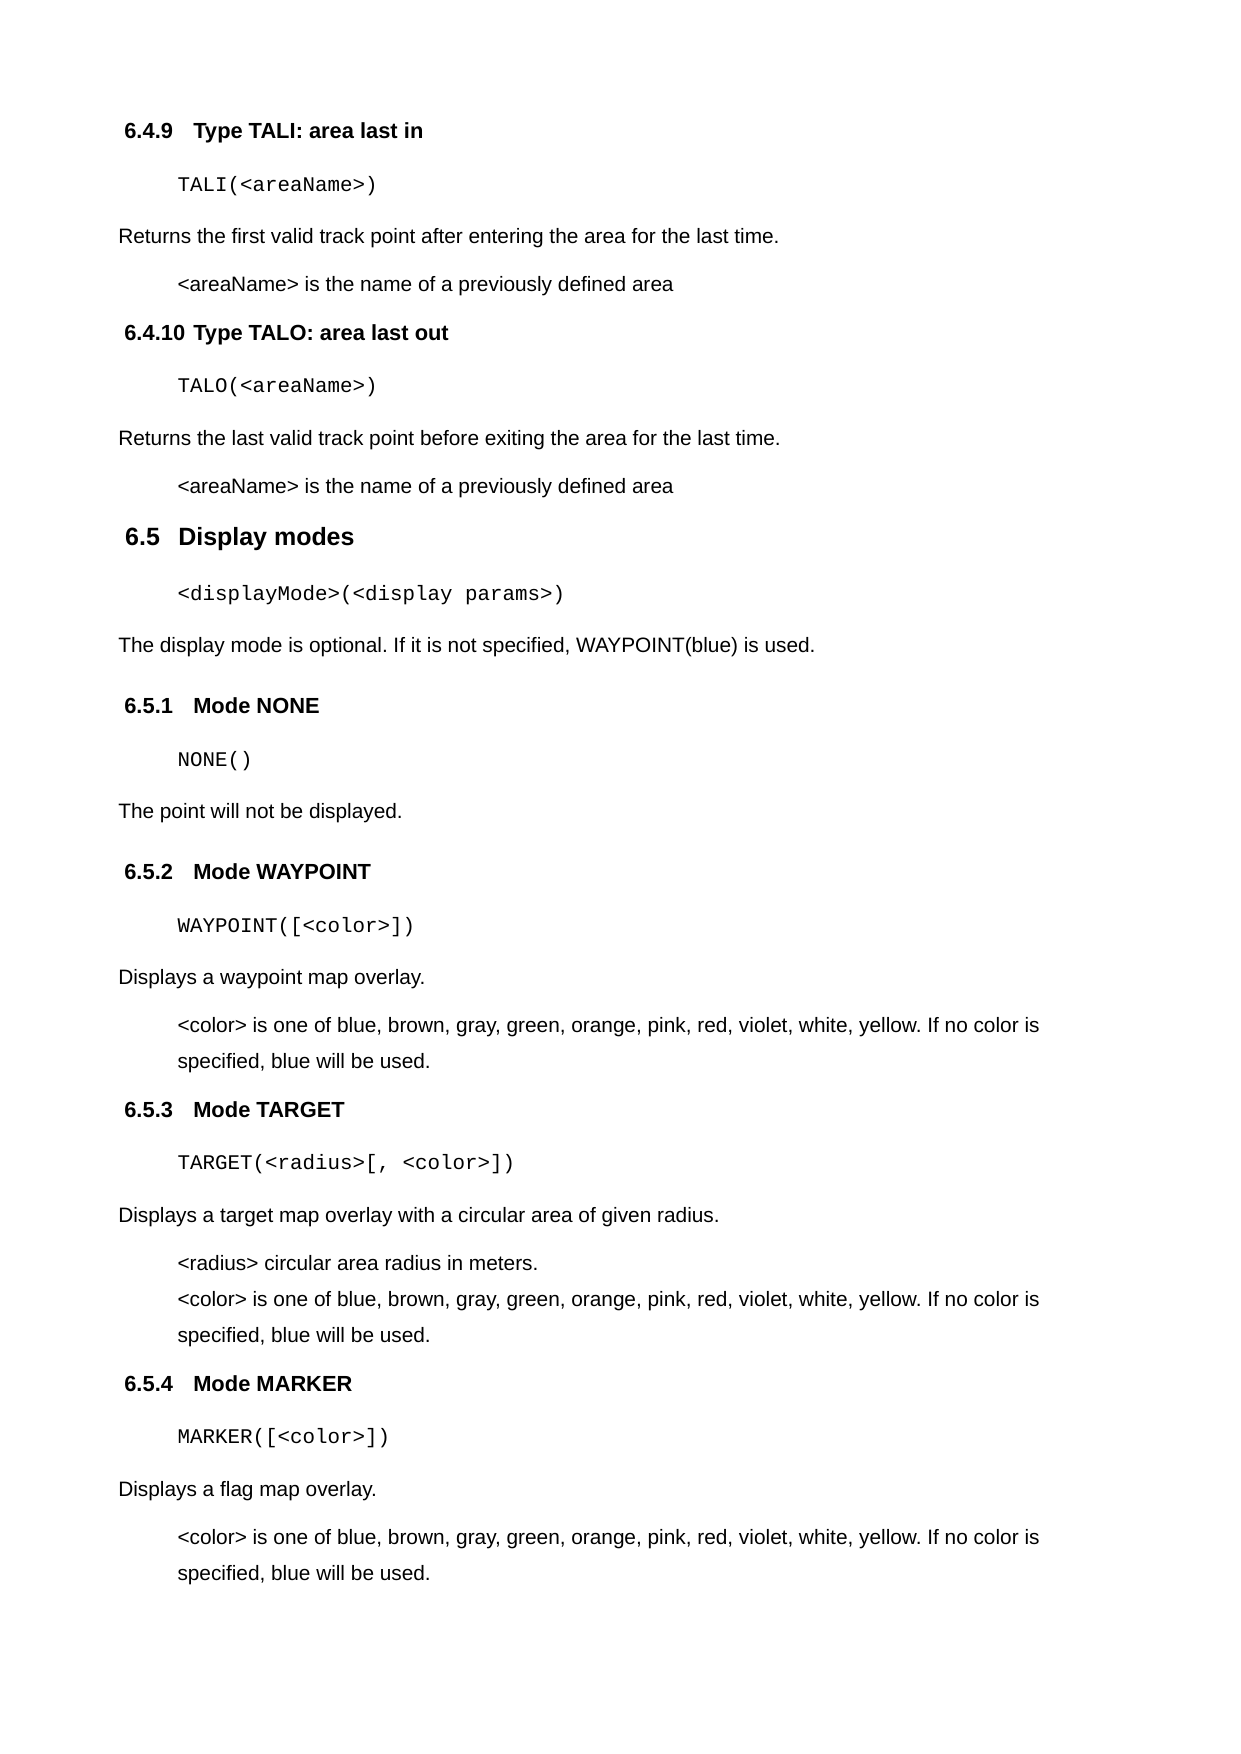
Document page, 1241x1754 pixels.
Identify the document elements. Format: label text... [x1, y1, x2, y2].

text MARKER([<color>]) [177, 1426, 1063, 1450]
list <color> is one of blue, brown, gray, green, orange, pink, red, violet, white, yellow. If no color is specified, blue will be used. [177, 1013, 1122, 1073]
text Displays a waypoint map overlay. [118, 965, 1122, 989]
subtitle Mode NONE [118, 693, 1122, 718]
subtitle Type TALO: area last out [118, 320, 1122, 345]
text Returns the last valid track point before exiting the area for the last time. [118, 426, 1122, 450]
list <color> is one of blue, brown, gray, green, orange, pink, red, violet, white, yellow. If no color is specified, blue will be used. [177, 1525, 1122, 1585]
text Displays a flag map overlay. [118, 1476, 1122, 1500]
text NONE() [177, 749, 1063, 772]
list <areaName> is the name of a previously defined area [177, 474, 1122, 498]
subtitle Mode WAYPOINT [118, 859, 1122, 884]
subtitle Type TALI: area last in [118, 118, 1122, 143]
subtitle Mode MARKER [118, 1371, 1122, 1396]
text The display mode is optional. If it is not specified, WAYPOINT(blue) is used. [118, 633, 1122, 657]
text WAYPOINT([<color>]) [177, 914, 1063, 938]
text TALO(<areaName>) [177, 376, 1063, 399]
list <color> is one of blue, brown, gray, green, orange, pink, red, violet, white, yellow. If no color is specified, blue will be used. [177, 1287, 1122, 1347]
text The point will not be displayed. [118, 799, 1122, 823]
text Displays a target map overlay with a circular area of given radius. [118, 1203, 1122, 1227]
text Returns the first valid track point after entering the area for the last time. [118, 224, 1122, 248]
list <radius> circular area radius in meters. [177, 1251, 1122, 1275]
subtitle Display modes [118, 522, 1122, 551]
text TALI(<areaName>) [177, 174, 1063, 197]
subtitle Mode TARGET [118, 1097, 1122, 1122]
text <displayMode>(<display params>) [177, 583, 1063, 606]
list <areaName> is the name of a previously defined area [177, 272, 1122, 296]
text TARGET(<radius>[, <color>]) [177, 1152, 1063, 1176]
